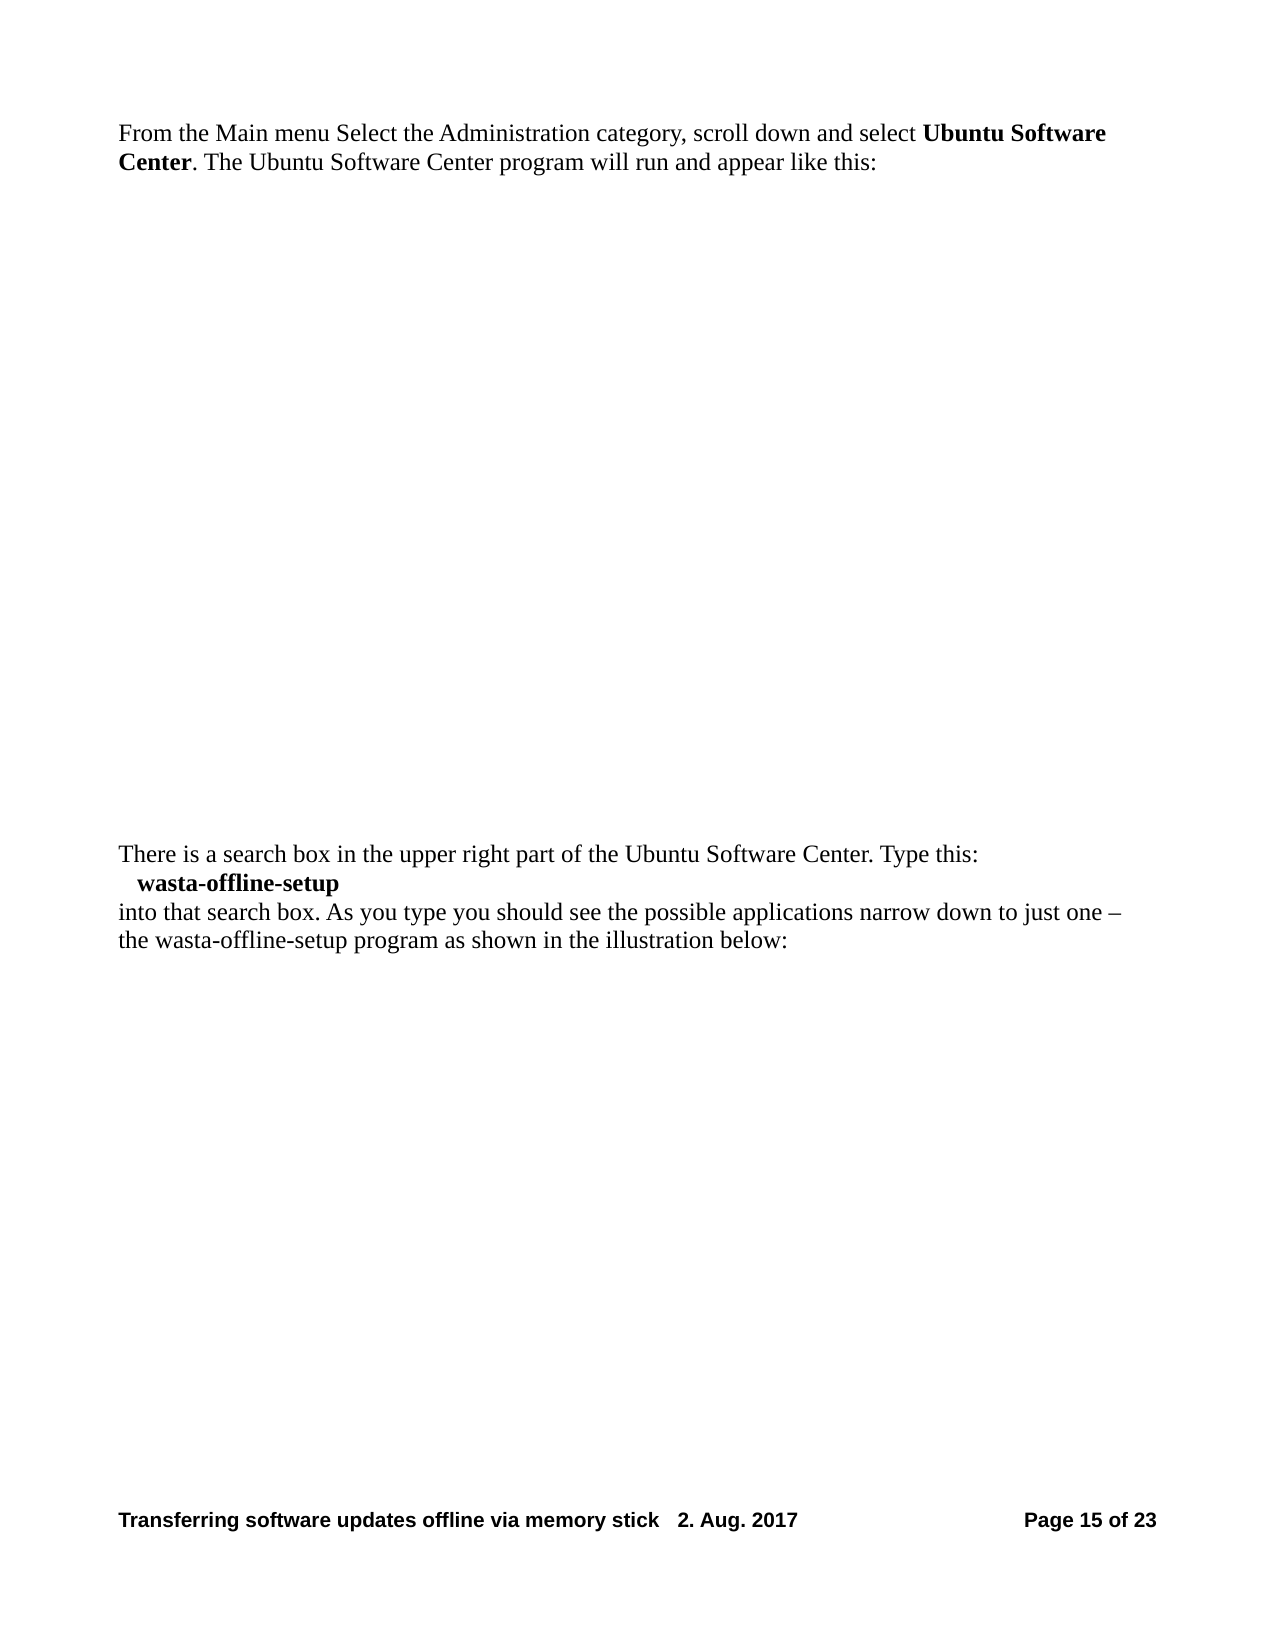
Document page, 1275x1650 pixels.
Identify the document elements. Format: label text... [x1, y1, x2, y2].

text From the Main menu Select the Administration category, scroll down and select Ubuntu Software Center. The Ubuntu Software Center program will run and appear like this: [118, 118, 1157, 176]
text wasta-offline-setup [118, 868, 1157, 897]
text There is a search box in the upper right part of the Ubuntu Software Center. Type this: [118, 839, 1157, 868]
text into that search box. As you type you should see the possible applications narrow down to just one – the wasta-offline-setup program as shown in the illustration below: [118, 897, 1157, 954]
